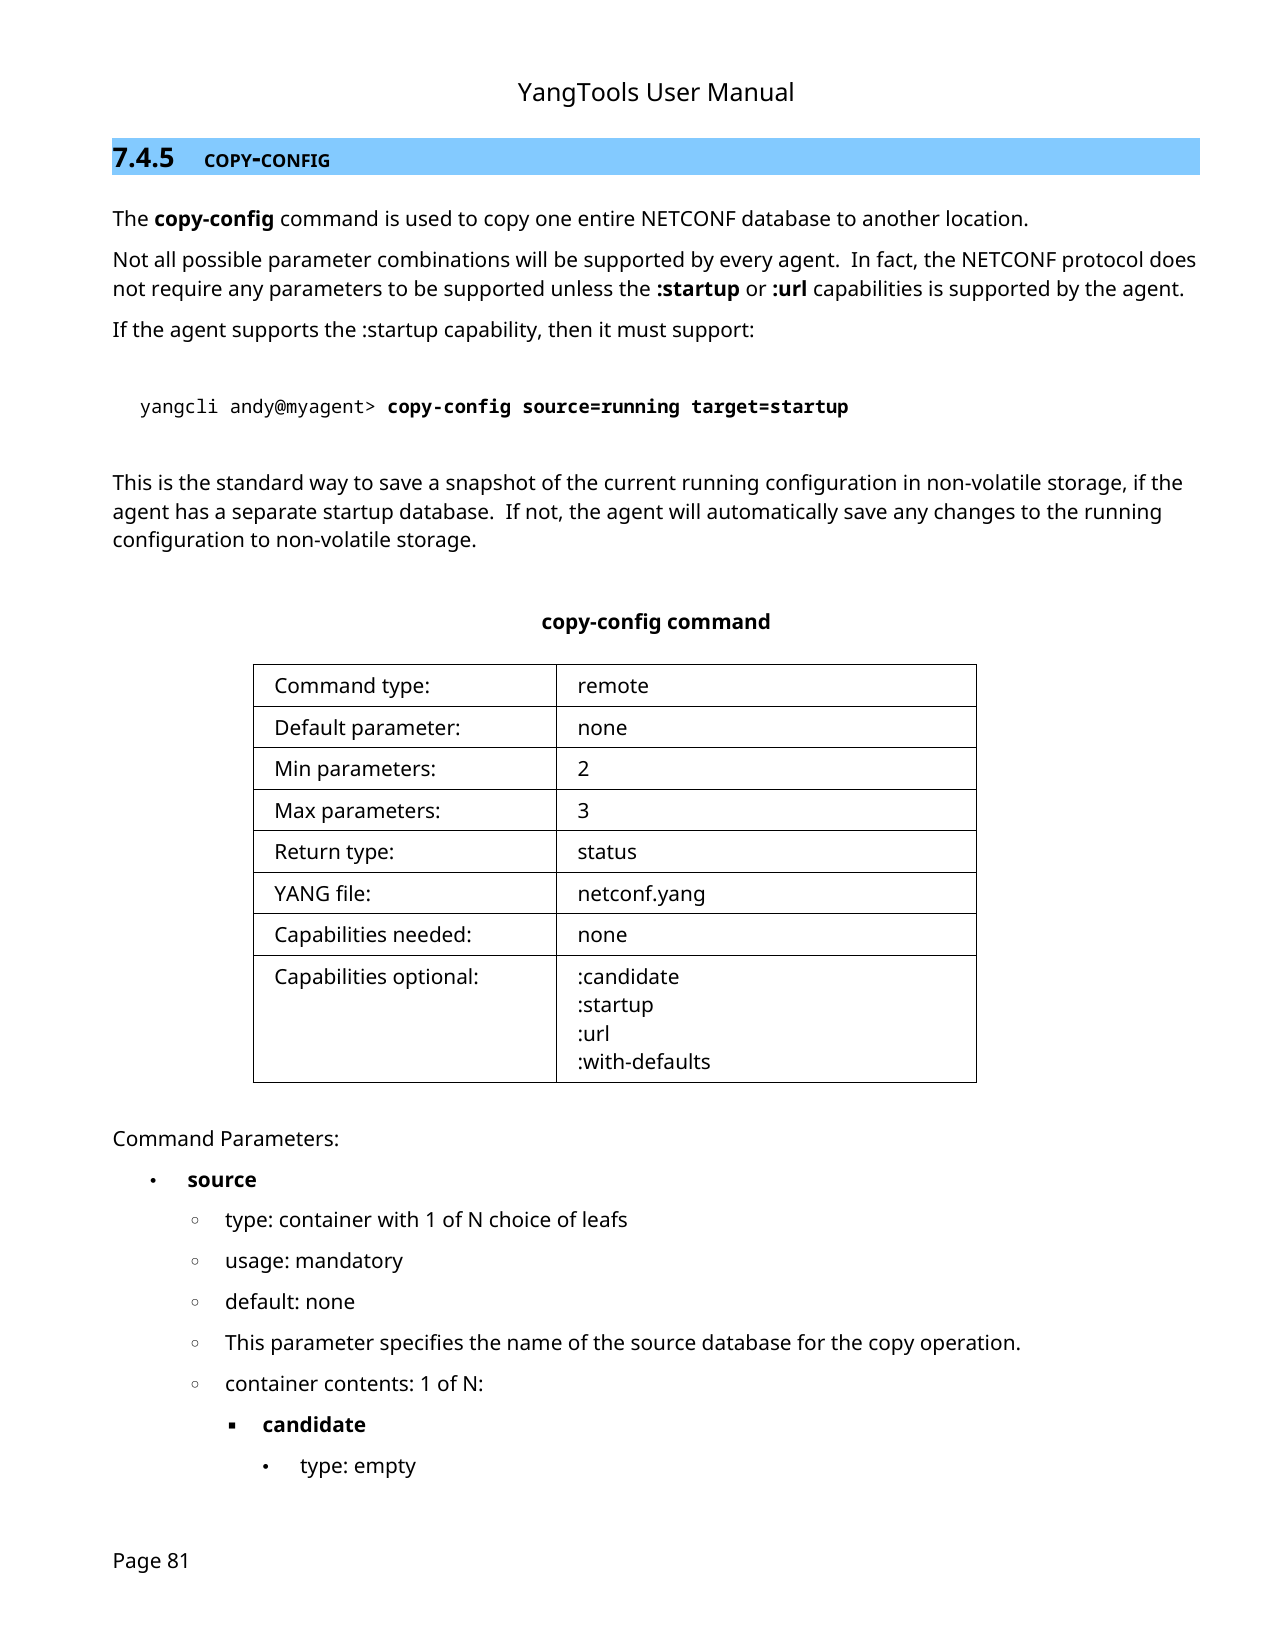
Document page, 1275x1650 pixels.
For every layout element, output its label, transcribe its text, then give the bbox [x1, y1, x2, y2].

text This is the standard way to save a snapshot of the current running configuration in non-volatile storage, if the agent has a separate startup database. If not, the agent will automatically save any changes to the running configuration to non-volatile storage. [112, 468, 1200, 554]
table_cell Min parameters: [254, 748, 556, 789]
table_cell 2 [557, 748, 976, 789]
subtitle copy-config command [127, 607, 1185, 636]
table_cell none [557, 914, 976, 955]
table_cell status [557, 831, 976, 872]
list candidate [225, 1410, 1200, 1439]
list This parameter specifies the name of the source database for the copy operation. [187, 1328, 1200, 1357]
table_cell Default parameter: [254, 707, 556, 747]
table_cell none [557, 707, 976, 747]
table_cell Max parameters: [254, 790, 556, 830]
text If the agent supports the :startup capability, then it must support: [112, 315, 1200, 343]
text yangcli andy@myagent> copy-config source=running target=startup [139, 393, 1200, 419]
table_cell Capabilities needed: [254, 914, 556, 955]
table_cell YANG file: [254, 873, 556, 913]
text The copy-config command is used to copy one entire NETCONF database to another location. [112, 204, 1200, 233]
list type: container with 1 of N choice of leafs [187, 1206, 1200, 1234]
subtitle copy-config [112, 138, 1200, 175]
list default: none [187, 1287, 1200, 1316]
text Not all possible parameter combinations will be supported by every agent. In fact, the NETCONF protocol does not require any parameters to be supported unless the :startup or :url capabilities is supported by the agent. [112, 246, 1200, 302]
table_cell Return type: [254, 831, 556, 872]
list type: empty [262, 1451, 1200, 1480]
table_cell netconf.yang [557, 873, 976, 913]
table_header remote [557, 665, 976, 706]
table_header Command type: [254, 665, 556, 706]
table_cell 3 [557, 790, 976, 830]
list container contents: 1 of N: [187, 1369, 1200, 1398]
list source [150, 1165, 1200, 1193]
list usage: mandatory [187, 1247, 1200, 1275]
table_cell Capabilities optional: [254, 956, 556, 1082]
text Command Parameters: [112, 1124, 1200, 1152]
table_cell :candidate :startup :url :with-defaults [557, 956, 976, 1082]
